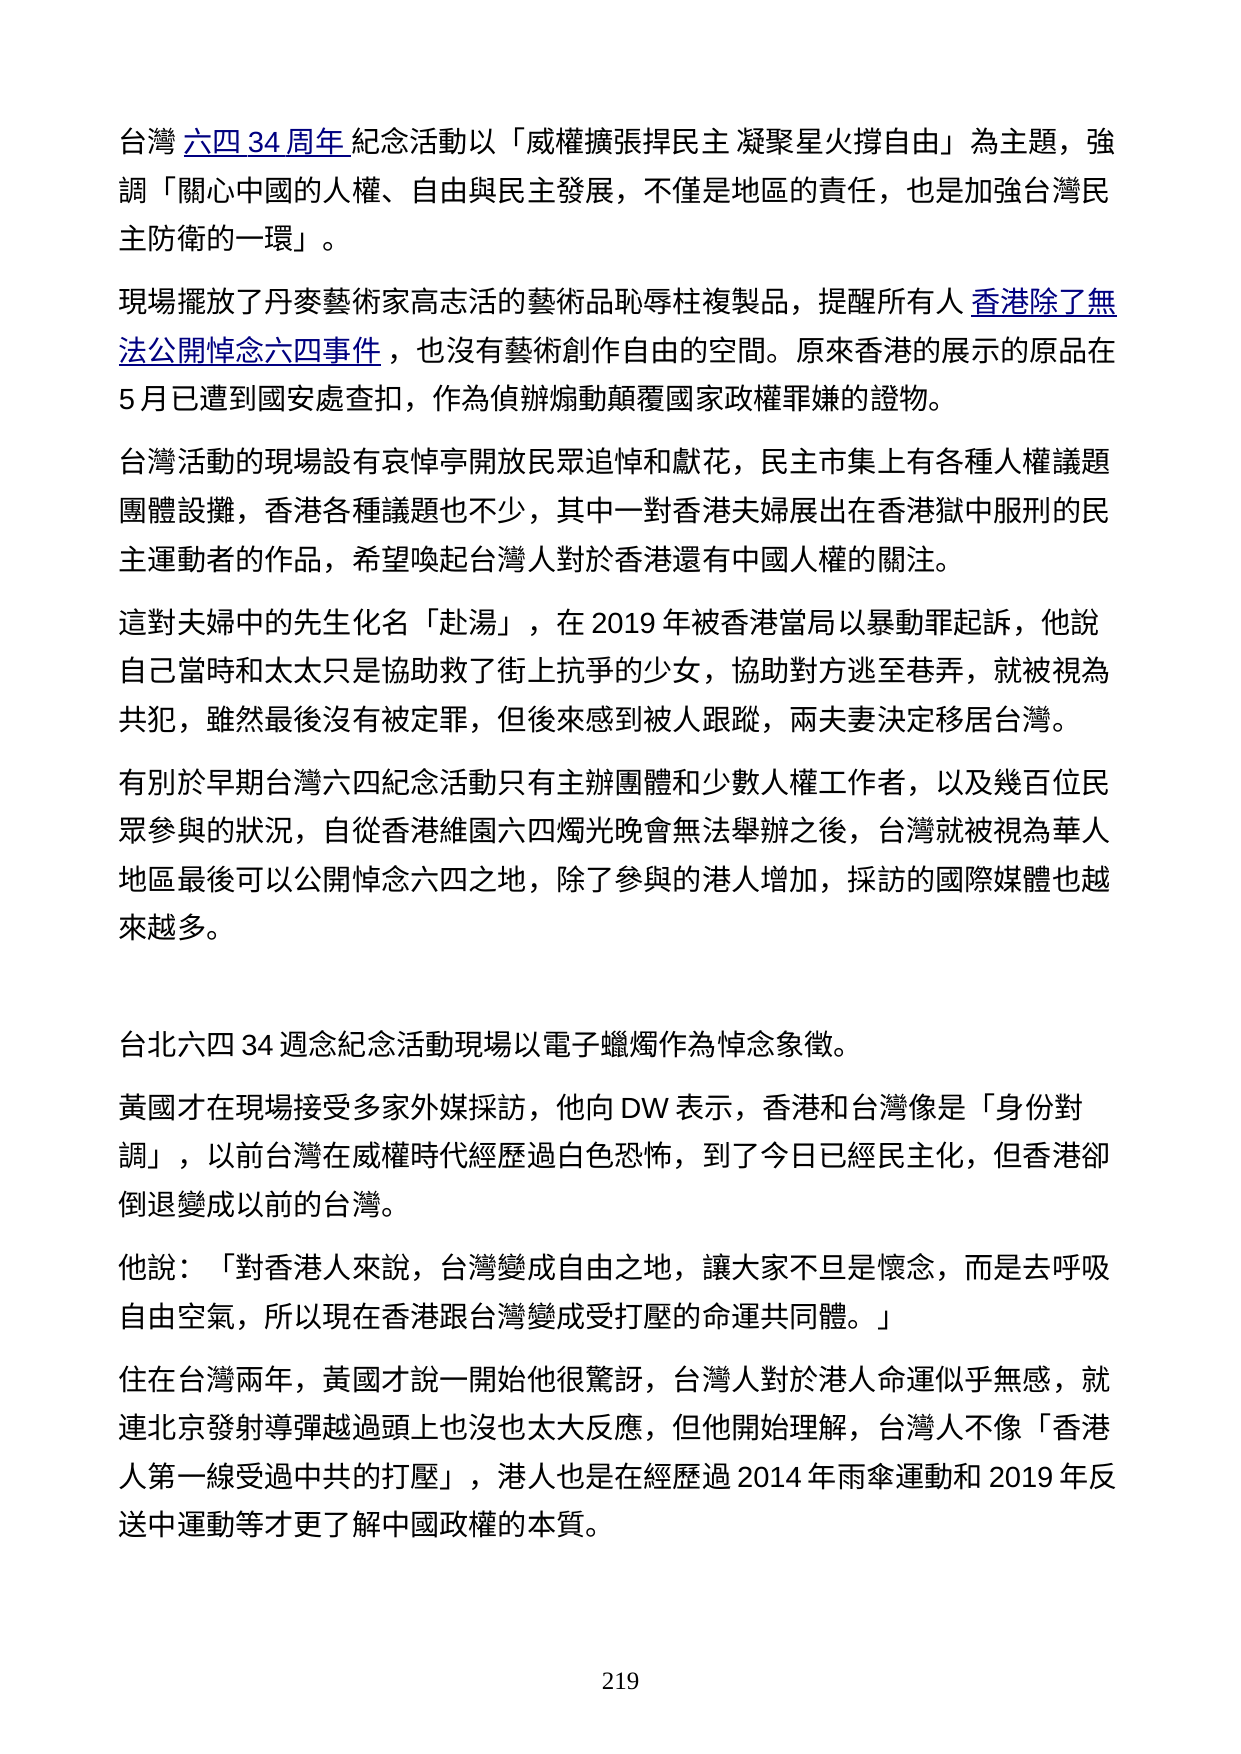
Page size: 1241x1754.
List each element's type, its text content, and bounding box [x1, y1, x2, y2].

text 他說：「對香港人來說，台灣變成自由之地，讓大家不旦是懷念，而是去呼吸自由空氣，所以現在香港跟台灣變成受打壓的命運共同體。」 [118, 1244, 1122, 1335]
text 住在台灣兩年，黃國才說一開始他很驚訝，台灣人對於港人命運似乎無感，就連北京發射導彈越過頭上也沒也太大反應，但他開始理解，台灣人不像「香港人第一線受過中共的打壓」，港人也是在經歷過2014年雨傘運動和2019年反送中運動等才更了解中國政權的本質。 [118, 1356, 1122, 1544]
text 現場擺放了丹麥藝術家高志活的藝術品恥辱柱複製品，提醒所有人 香港除了無法公開悼念六四事件 ，也沒有藝術創作自由的空間。原來香港的展示的原品在5月已遭到國安處查扣，作為偵辦煽動顛覆國家政權罪嫌的證物。 [118, 279, 1122, 418]
text 台灣 六四34周年 紀念活動以「威權擴張捍民主 凝聚星火撐自由」為主題，強調「關心中國的人權、自由與民主發展，不僅是地區的責任，也是加強台灣民主防衛的一環」。 [118, 118, 1122, 258]
text 這對夫婦中的先生化名「赴湯」，在2019年被香港當局以暴動罪起訴，他說自己當時和太太只是協助救了街上抗爭的少女，協助對方逃至巷弄，就被視為共犯，雖然最後沒有被定罪，但後來感到被人跟蹤，兩夫妻決定移居台灣。 [118, 599, 1122, 738]
text 台灣活動的現場設有哀悼亭開放民眾追悼和獻花，民主市集上有各種人權議題團體設攤，香港各種議題也不少，其中一對香港夫婦展出在香港獄中服刑的民主運動者的作品，希望喚起台灣人對於香港還有中國人權的關注。 [118, 439, 1122, 578]
text 黃國才在現場接受多家外媒採訪，他向DW表示，香港和台灣像是「身份對調」，以前台灣在威權時代經歷過白色恐怖，到了今日已經民主化，但香港卻倒退變成以前的台灣。 [118, 1084, 1122, 1224]
text 有別於早期台灣六四紀念活動只有主辦團體和少數人權工作者，以及幾百位民眾參與的狀況，自從香港維園六四燭光晚會無法舉辦之後，台灣就被視為華人地區最後可以公開悼念六四之地，除了參與的港人增加，採訪的國際媒體也越來越多。 [118, 759, 1122, 947]
text 台北六四34週念紀念活動現場以電子蠟燭作為悼念象徵。 [118, 1021, 1122, 1063]
